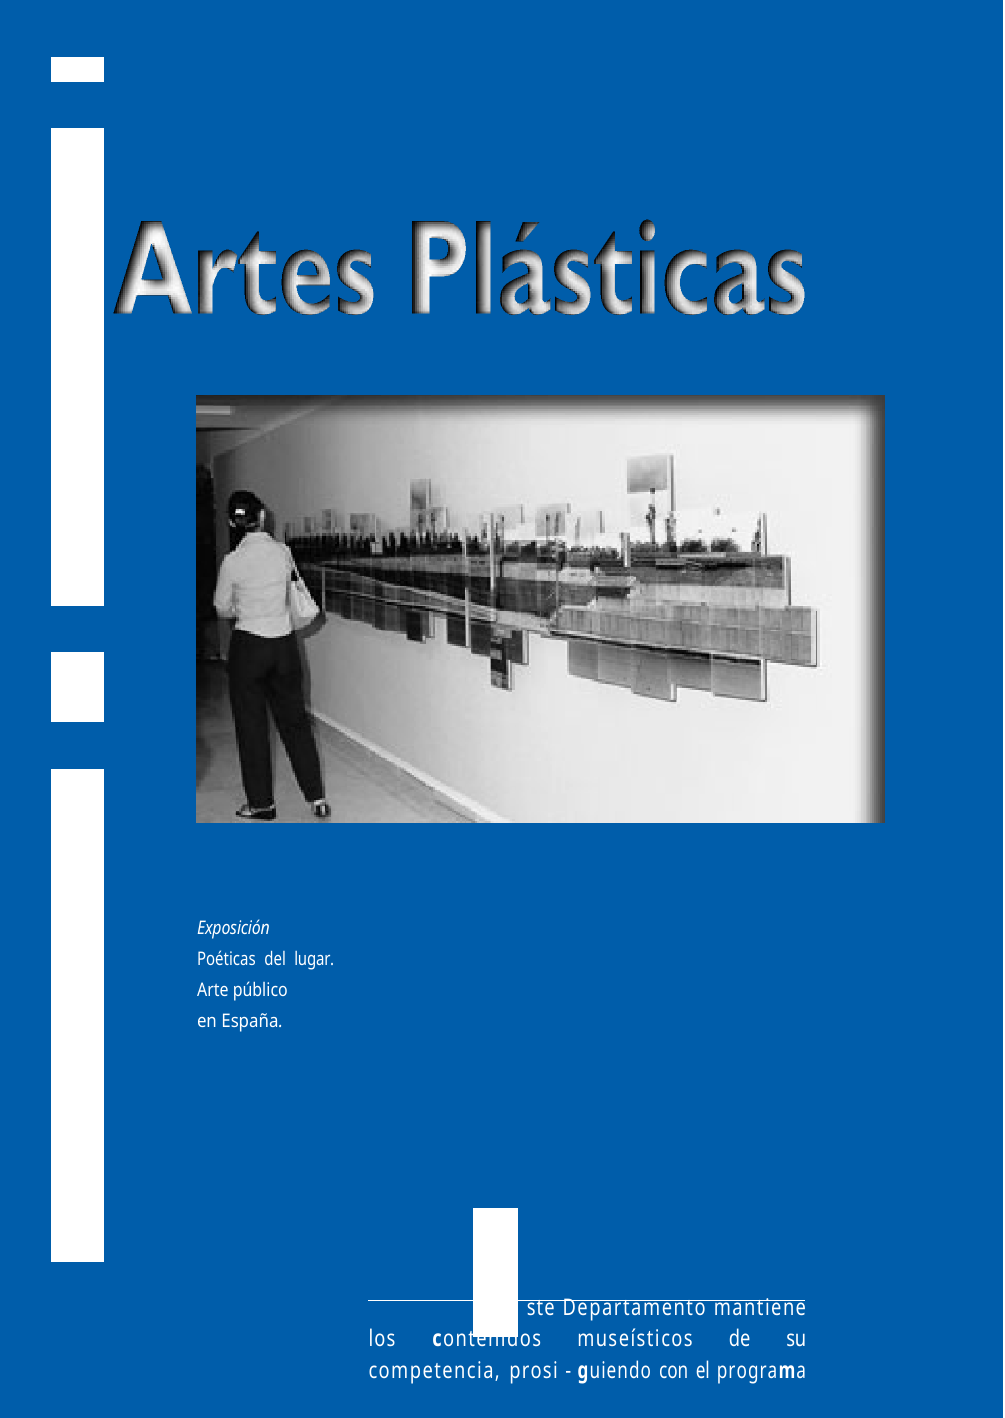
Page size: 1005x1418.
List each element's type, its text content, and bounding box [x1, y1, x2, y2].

text E [473, 1208, 518, 1337]
text Y [53, 58, 104, 82]
text C O N S E R V A C I Ó N [53, 129, 104, 606]
text D E P A R T A M E N T O [53, 769, 104, 1262]
text D E [53, 653, 104, 722]
